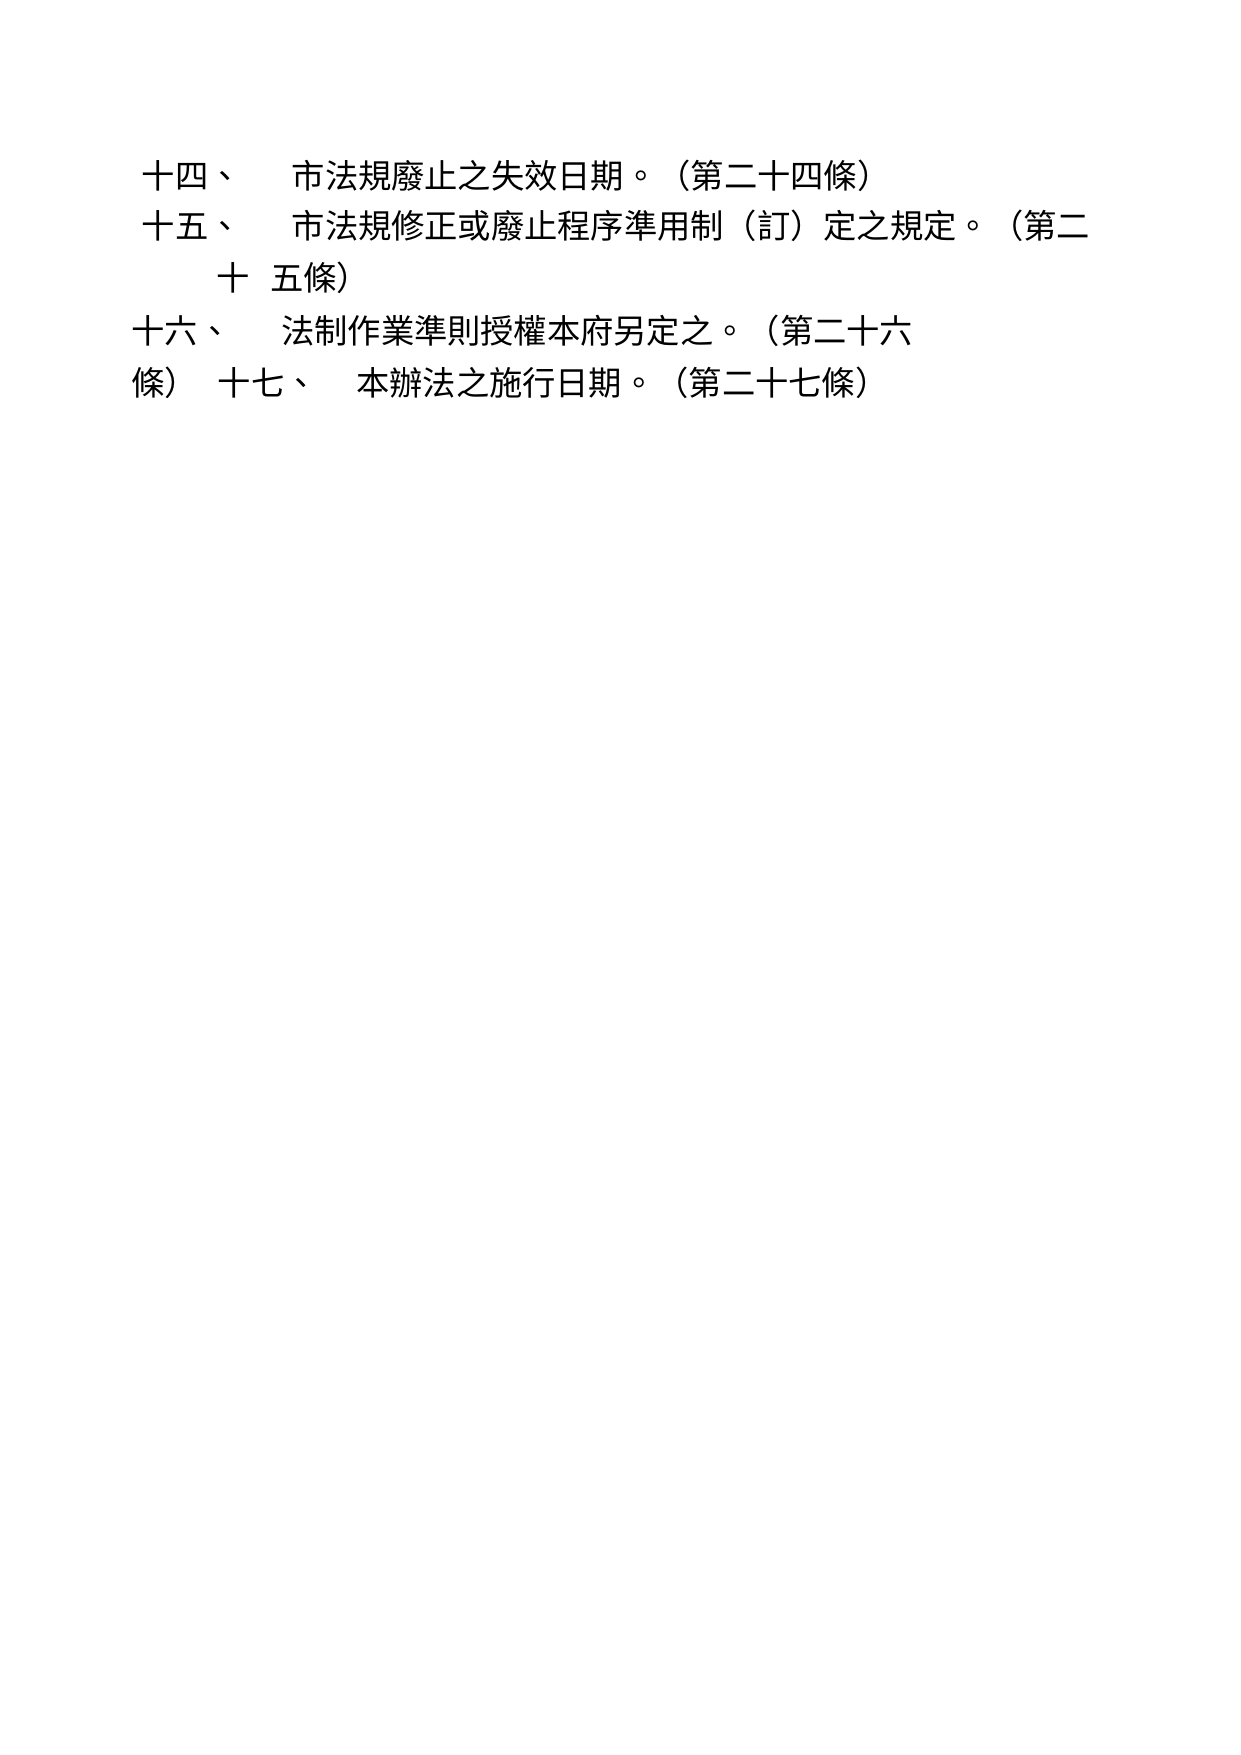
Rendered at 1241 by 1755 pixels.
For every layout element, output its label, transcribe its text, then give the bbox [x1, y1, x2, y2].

text 十五、 市法規修正或廢止程序準用制（訂）定之規定。（第二十 五條） [142, 203, 1109, 300]
text 十四、 市法規廢止之失效日期。（第二十四條） [142, 154, 1120, 197]
text 十六、 法制作業準則授權本府另定之。（第二十六條） 十七、 本辦法之施行日期。（第二十七條） [131, 308, 976, 405]
